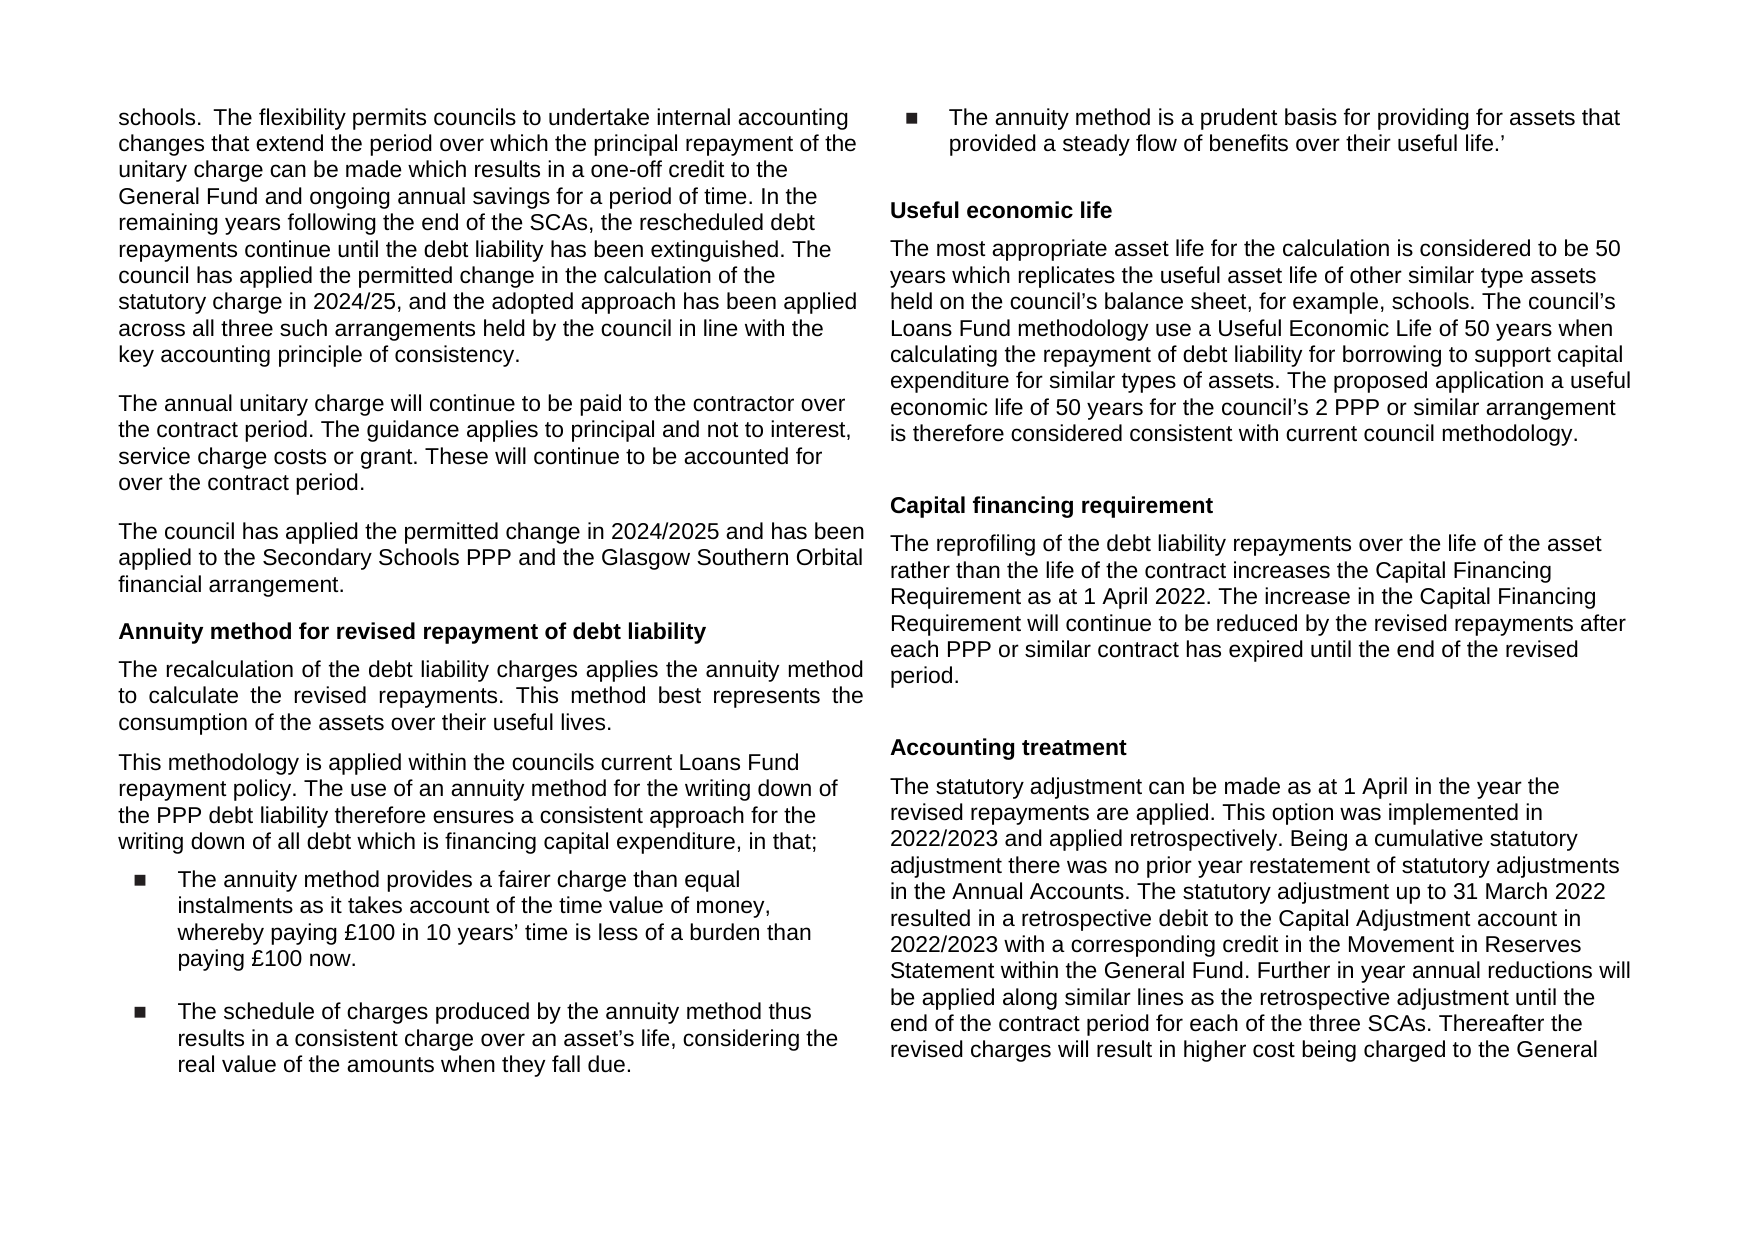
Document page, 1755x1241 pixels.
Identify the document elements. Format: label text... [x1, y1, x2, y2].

list The annuity method is a prudent basis for providing for assets that provided a steady flow of benefits over their useful life.’ [904, 104, 1624, 156]
subtitle Useful economic life [890, 197, 1636, 223]
list The schedule of charges produced by the annuity method thus results in a consistent charge over an asset’s life, considering the real value of the amounts when they fall due. [133, 998, 853, 1077]
text The reprofiling of the debt liability repayments over the life of the asset rather than the life of the contract increases the Capital Financing Requirement as at 1 April 2022. The increase in the Capital Financing Requirement will continue to be reduced by the revised repayments after each PPP or similar contract has expired until the end of the revised period. [890, 530, 1636, 688]
text The recalculation of the debt liability charges applies the annuity method to calculate the revised repayments. This method best represents the consumption of the assets over their useful lives. [118, 656, 864, 735]
text The most appropriate asset life for the calculation is considered to be 50 years which replicates the useful asset life of other similar type assets held on the council’s balance sheet, for example, schools. The council’s Loans Fund methodology use a Useful Economic Life of 50 years when calculating the repayment of debt liability for borrowing to support capital expenditure for similar types of assets. The proposed application a useful economic life of 50 years for the council’s 2 PPP or similar arrangement is therefore considered consistent with current council methodology. [890, 235, 1636, 446]
text schools. The flexibility permits councils to undertake internal accounting changes that extend the period over which the principal repayment of the unitary charge can be made which results in a one-off credit to the General Fund and ongoing annual savings for a period of time. In the remaining years following the end of the SCAs, the rescheduled debt repayments continue until the debt liability has been extinguished. The council has applied the permitted change in the calculation of the statutory charge in 2024/25, and the adopted approach has been applied across all three such arrangements held by the council in line with the key accounting principle of consistency. [118, 104, 866, 367]
text The statutory adjustment can be made as at 1 April in the year the revised repayments are applied. This option was implemented in 2022/2023 and applied retrospectively. Being a cumulative statutory adjustment there was no prior year restatement of statutory adjustments in the Annual Accounts. The statutory adjustment up to 31 March 2022 resulted in a retrospective debit to the Capital Adjustment account in 2022/2023 with a corresponding credit in the Movement in Reserves Statement within the General Fund. Further in year annual reductions will be applied along similar lines as the retrospective adjustment until the end of the contract period for each of the three SCAs. Thereafter the revised charges will result in higher cost being charged to the General [890, 773, 1636, 1063]
list The annuity method provides a fairer charge than equal instalments as it takes account of the time value of money, whereby paying £100 in 10 years’ time is less of a burden than paying £100 now. [133, 866, 853, 971]
text This methodology is applied within the councils current Loans Fund repayment policy. The use of an annuity method for the writing down of the PPP debt liability therefore ensures a consistent approach for the writing down of all debt which is financing capital expenditure, in that; [118, 749, 864, 854]
subtitle Annuity method for revised repayment of debt liability [118, 618, 864, 644]
subtitle Capital financing requirement [890, 492, 1636, 518]
text The annual unitary charge will continue to be paid to the contractor over the contract period. The guidance applies to principal and not to interest, service charge costs or grant. These will continue to be accounted for over the contract period. [118, 390, 866, 495]
subtitle Accounting treatment [890, 734, 1636, 761]
text The council has applied the permitted change in 2024/2025 and has been applied to the Secondary Schools PPP and the Glasgow Southern Orbital financial arrangement. [118, 518, 866, 597]
